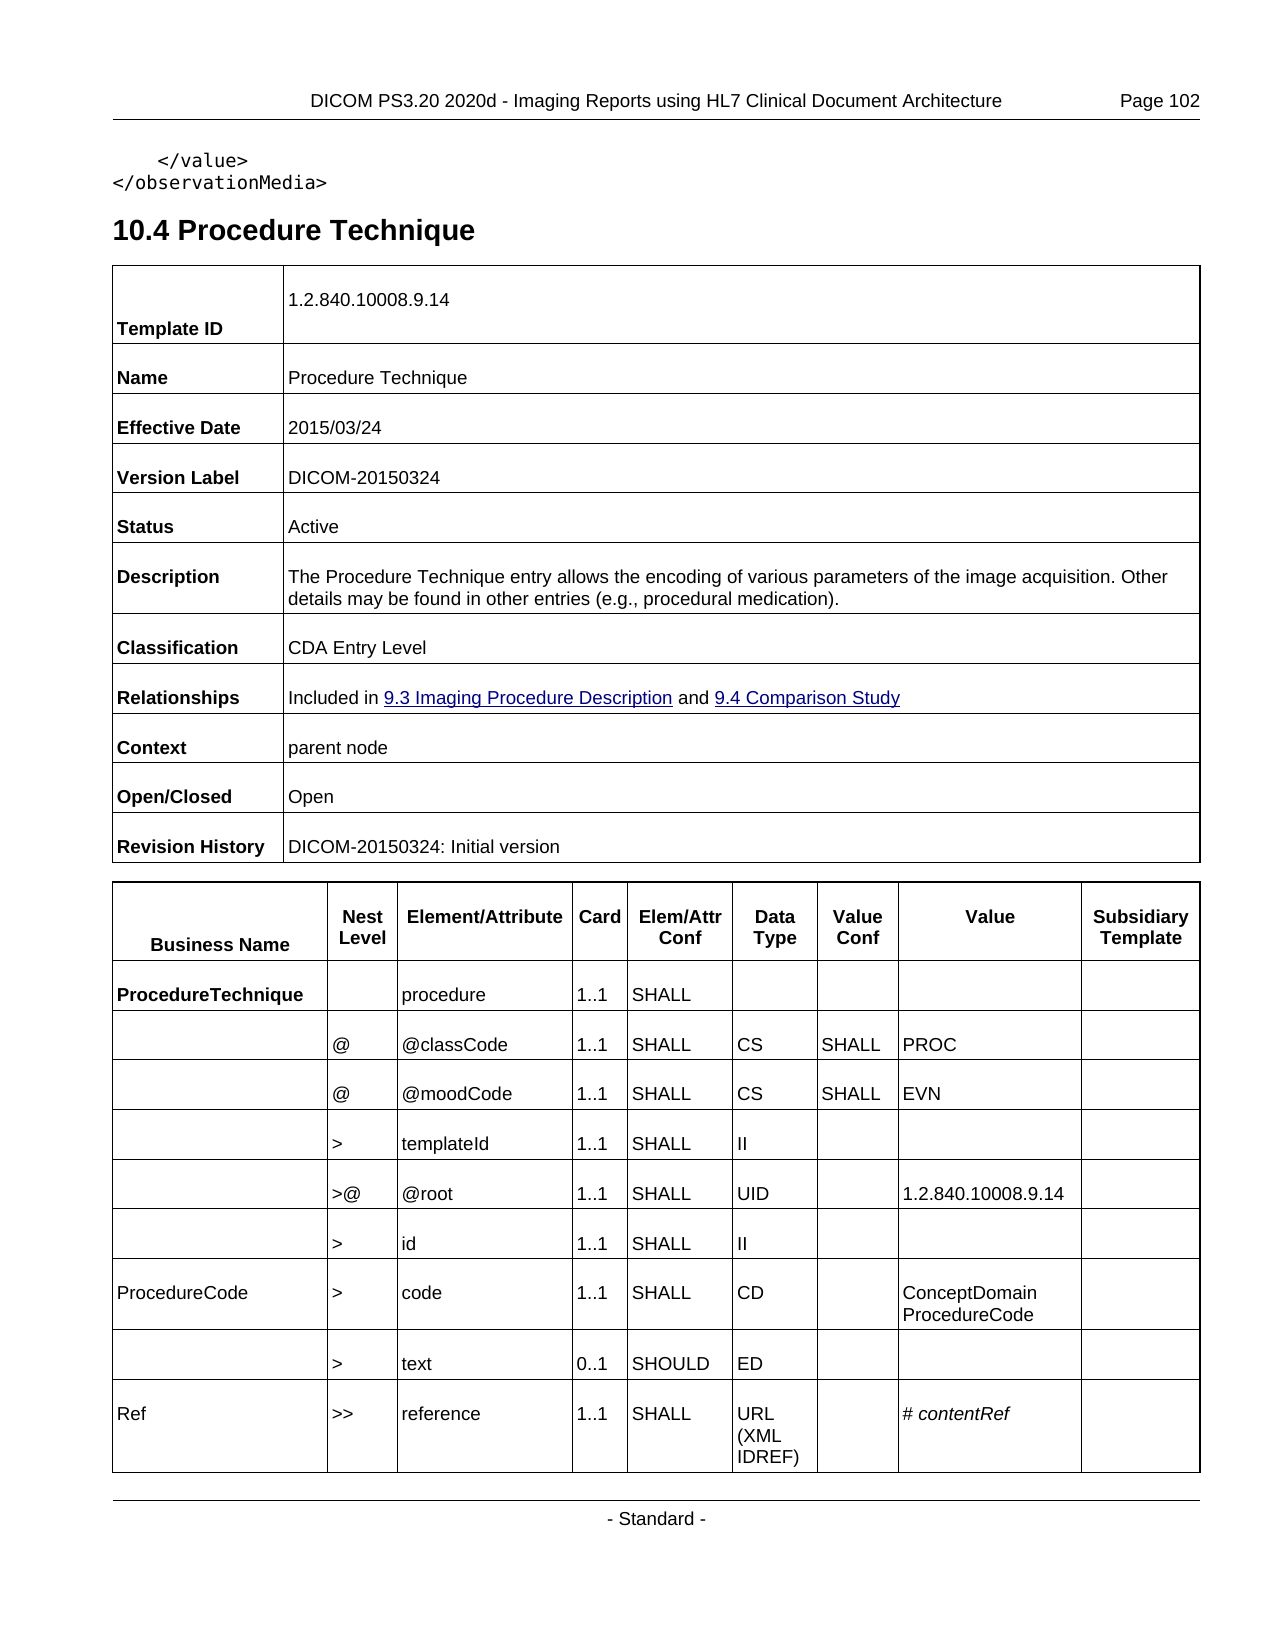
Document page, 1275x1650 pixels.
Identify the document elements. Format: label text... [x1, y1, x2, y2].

table_cell [899, 1330, 1081, 1379]
table_cell @classCode [398, 1011, 572, 1059]
table_cell II [733, 1209, 817, 1258]
table_cell Ref [113, 1380, 327, 1472]
table_cell @ [328, 1060, 397, 1109]
table_cell PROC [899, 1011, 1081, 1059]
table_cell Active [284, 493, 1199, 542]
table_cell [818, 1330, 898, 1379]
table_cell [1082, 1011, 1199, 1059]
table_cell SHALL [628, 1060, 732, 1109]
table_header Card [573, 883, 627, 960]
table_cell [818, 1380, 898, 1472]
table_cell 1..1 [573, 1160, 627, 1208]
table_cell SHALL [628, 1380, 732, 1472]
table_cell 1.2.840.10008.9.14 [899, 1160, 1081, 1208]
table_cell Relationships [113, 664, 283, 713]
table_cell [818, 1110, 898, 1159]
table_cell 1..1 [573, 1209, 627, 1258]
table_cell Description [113, 543, 283, 613]
table_cell DICOM-20150324: Initial version [284, 813, 1199, 862]
table_cell CDA Entry Level [284, 614, 1199, 663]
table_cell [1082, 961, 1199, 1009]
table_cell [818, 1259, 898, 1329]
table_cell UID [733, 1160, 817, 1208]
table_cell SHALL [628, 1209, 732, 1258]
table_cell Procedure Technique [284, 344, 1199, 393]
table_cell template​Id [398, 1110, 572, 1159]
table_header Subsidiary Template [1082, 883, 1199, 960]
table_cell CD [733, 1259, 817, 1329]
table_cell [899, 1110, 1081, 1159]
table_cell Concept​Domain ProcedureCode [899, 1259, 1081, 1329]
table_cell Context [113, 714, 283, 762]
table_cell EVN [899, 1060, 1081, 1109]
text </value> </observationMedia> [112, 150, 1200, 194]
table_cell ED [733, 1330, 817, 1379]
table_cell 1..1 [573, 961, 627, 1009]
table_cell Procedure​Technique [113, 961, 327, 1009]
table_cell Open/Closed [113, 763, 283, 812]
table_cell [113, 1209, 327, 1258]
table_cell [113, 1160, 327, 1208]
table_cell [113, 1110, 327, 1159]
table_cell [1082, 1209, 1199, 1258]
table_cell [113, 1330, 327, 1379]
table_cell Revision History [113, 813, 283, 862]
table_cell [328, 961, 397, 1009]
table_cell [113, 1060, 327, 1109]
table_header 1.2.840.10008.9.14 [284, 266, 1199, 343]
table_cell [113, 1011, 327, 1059]
table_cell text [398, 1330, 572, 1379]
table_header Data Type [733, 883, 817, 960]
table_cell code [398, 1259, 572, 1329]
table_header Business Name [113, 883, 327, 960]
table_cell [1082, 1160, 1199, 1208]
table_cell id [398, 1209, 572, 1258]
table_header Elem/Attr Conf [628, 883, 732, 960]
text 10.4 Procedure Technique [112, 212, 1200, 246]
table_cell # content​Ref [899, 1380, 1081, 1472]
table_header Nest Level [328, 883, 397, 960]
table_cell @ [328, 1011, 397, 1059]
table_cell > [328, 1259, 397, 1329]
table_cell CS [733, 1060, 817, 1109]
table_cell >@ [328, 1160, 397, 1208]
table_cell 1..1 [573, 1259, 627, 1329]
table_cell > [328, 1330, 397, 1379]
table_cell [899, 961, 1081, 1009]
table_cell Name [113, 344, 283, 393]
table_cell Version Label [113, 444, 283, 492]
table_cell parent node [284, 714, 1199, 762]
table_cell 1..1 [573, 1110, 627, 1159]
table_cell 1..1 [573, 1380, 627, 1472]
table_cell reference [398, 1380, 572, 1472]
table_cell The Procedure Technique entry allows the encoding of various parameters of the image acquisition. Other details may be found in other entries (e.g., procedural medication). [284, 543, 1199, 613]
table_cell [1082, 1330, 1199, 1379]
table_cell SHALL [818, 1060, 898, 1109]
table_cell 0..1 [573, 1330, 627, 1379]
table_cell 2015/03/24 [284, 394, 1199, 443]
table_cell SHALL [628, 961, 732, 1009]
table_cell SHALL [818, 1011, 898, 1059]
table_header Element/​Attribute [398, 883, 572, 960]
table_cell >> [328, 1380, 397, 1472]
table_header Value [899, 883, 1081, 960]
table_cell Classification [113, 614, 283, 663]
table_cell [818, 961, 898, 1009]
table_cell [1082, 1110, 1199, 1159]
table_cell [733, 961, 817, 1009]
table_cell procedure [398, 961, 572, 1009]
table_cell [818, 1160, 898, 1208]
table_cell Open [284, 763, 1199, 812]
table_cell II [733, 1110, 817, 1159]
table_cell SHALL [628, 1259, 732, 1329]
table_cell 1..1 [573, 1060, 627, 1109]
table_cell SHALL [628, 1160, 732, 1208]
table_cell [1082, 1259, 1199, 1329]
table_cell @root [398, 1160, 572, 1208]
table_cell > [328, 1110, 397, 1159]
table_cell Effective Date [113, 394, 283, 443]
table_header Template ID [113, 266, 283, 343]
table_cell > [328, 1209, 397, 1258]
table_cell DICOM-20150324 [284, 444, 1199, 492]
table_cell SHALL [628, 1011, 732, 1059]
table_cell [1082, 1060, 1199, 1109]
table_cell SHALL [628, 1110, 732, 1159]
table_cell [818, 1209, 898, 1258]
table_cell [1082, 1380, 1199, 1472]
table_cell @moodCode [398, 1060, 572, 1109]
table_cell Status [113, 493, 283, 542]
table_cell SHOULD [628, 1330, 732, 1379]
table_cell 1..1 [573, 1011, 627, 1059]
table_cell [899, 1209, 1081, 1258]
table_cell Procedure​Code [113, 1259, 327, 1329]
table_header Value Conf [818, 883, 898, 960]
table_cell Included in 9.3 Imaging Procedure Description and 9.4 Comparison Study [284, 664, 1199, 713]
table_cell CS [733, 1011, 817, 1059]
table_cell URL (XML IDREF) [733, 1380, 817, 1472]
